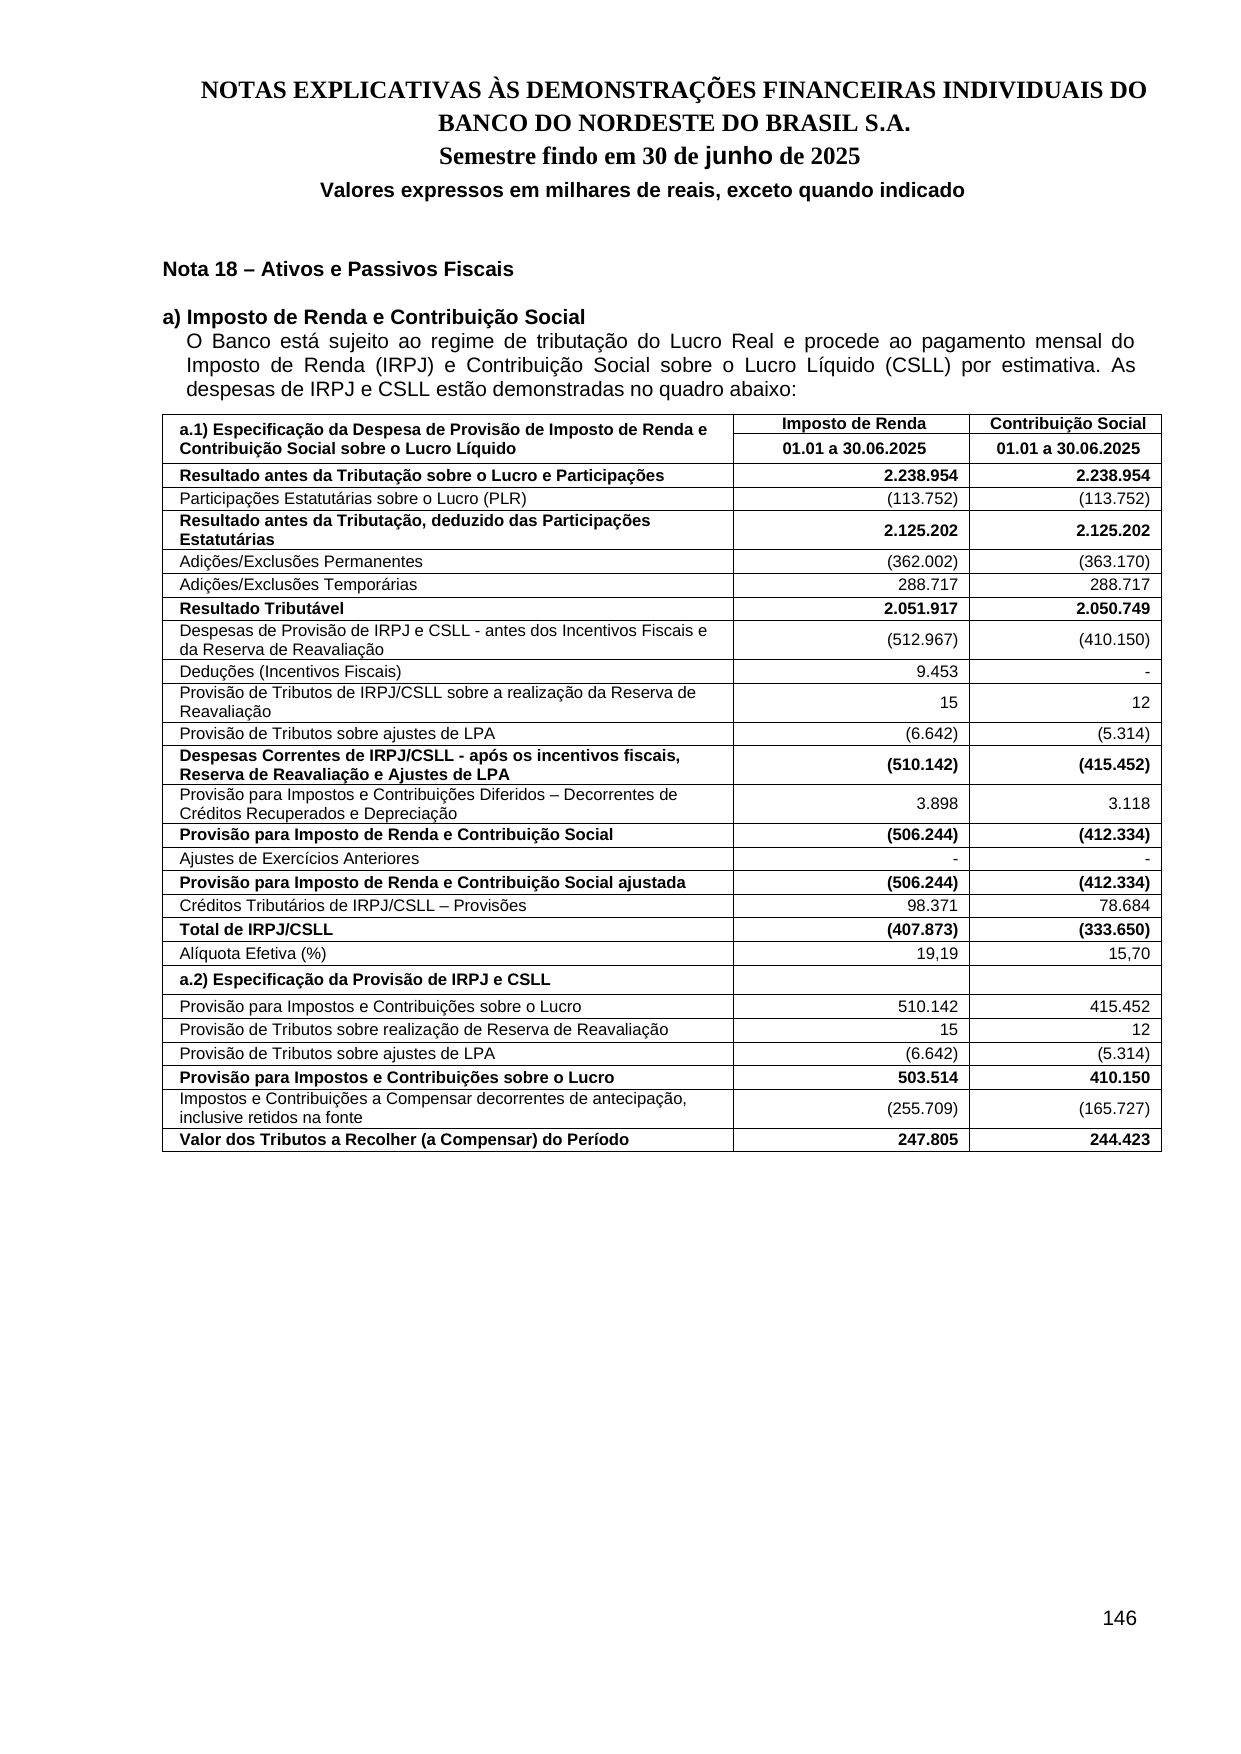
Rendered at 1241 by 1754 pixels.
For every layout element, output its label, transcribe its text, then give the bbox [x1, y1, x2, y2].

table_cell Despesas Correntes de IRPJ/CSLL - após os incentivos fiscais, Reserva de Reavaliação e Ajustes de LPA [163, 746, 733, 784]
table_cell 288.717 [970, 574, 1161, 596]
table_header a.1) Especificação da Despesa de Provisão de Imposto de Renda e Contribuição Social sobre o Lucro Líquido [163, 415, 733, 463]
table_cell 98.371 [734, 895, 969, 917]
table_cell Adições/Exclusões Permanentes [163, 550, 733, 573]
table_cell - [970, 660, 1161, 682]
table_cell 15,70 [970, 942, 1161, 964]
table_cell 19,19 [734, 942, 969, 964]
table_cell 3.898 [734, 785, 969, 823]
table_cell (5.314) [970, 723, 1161, 745]
table_cell - [970, 848, 1161, 870]
table_cell 2.125.202 [734, 511, 969, 549]
table_cell Resultado Tributável [163, 598, 733, 620]
table_cell (5.314) [970, 1043, 1161, 1065]
table_cell 510.142 [734, 995, 969, 1018]
table_cell a.2) Especificação da Provisão de IRPJ e CSLL [163, 966, 733, 994]
table_cell Impostos e Contribuições a Compensar decorrentes de antecipação, inclusive retidos na fonte [163, 1090, 733, 1127]
table_cell Adições/Exclusões Temporárias [163, 574, 733, 596]
table_cell (506.244) [734, 824, 969, 846]
table_cell 01.01 a 30.06.2025 [734, 434, 969, 463]
table_cell (165.727) [970, 1090, 1161, 1127]
table_cell 2.050.749 [970, 598, 1161, 620]
list Imposto de Renda e Contribuição Social [162, 305, 1137, 329]
table_cell [970, 966, 1161, 994]
text O Banco está sujeito ao regime de tributação do Lucro Real e procede ao pagamento mensal do Imposto de Renda (IRPJ) e Contribuição Social sobre o Lucro Líquido (CSLL) por estimativa. As despesas de IRPJ e CSLL estão demonstradas no quadro abaixo: [186, 329, 1137, 401]
table_cell (113.752) [970, 488, 1161, 510]
table_cell 410.150 [970, 1066, 1161, 1089]
table_cell Resultado antes da Tributação sobre o Lucro e Participações [163, 464, 733, 487]
text Nota 18 – Ativos e Passivos Fiscais [162, 257, 1137, 281]
table_cell Provisão de Tributos sobre ajustes de LPA [163, 1043, 733, 1065]
table_cell (113.752) [734, 488, 969, 510]
table_cell Resultado antes da Tributação, deduzido das Participações Estatutárias [163, 511, 733, 549]
table_cell 9.453 [734, 660, 969, 682]
table_cell 15 [734, 684, 969, 721]
table_cell (6.642) [734, 723, 969, 745]
table_cell 247.805 [734, 1129, 969, 1151]
table_cell (512.967) [734, 621, 969, 659]
table_cell 415.452 [970, 995, 1161, 1018]
table_cell (362.002) [734, 550, 969, 573]
table_header Imposto de Renda [734, 415, 969, 433]
table_cell Provisão de Tributos sobre ajustes de LPA [163, 723, 733, 745]
table_cell Provisão para Imposto de Renda e Contribuição Social [163, 824, 733, 846]
table_cell 78.684 [970, 895, 1161, 917]
table_cell (333.650) [970, 918, 1161, 941]
table_cell (410.150) [970, 621, 1161, 659]
table_cell 3.118 [970, 785, 1161, 823]
table_cell Provisão para Impostos e Contribuições sobre o Lucro [163, 995, 733, 1018]
table_cell 2.125.202 [970, 511, 1161, 549]
table_cell - [734, 848, 969, 870]
table_cell Participações Estatutárias sobre o Lucro (PLR) [163, 488, 733, 510]
table_cell Deduções (Incentivos Fiscais) [163, 660, 733, 682]
table_cell Ajustes de Exercícios Anteriores [163, 848, 733, 870]
table_cell [734, 966, 969, 994]
table_cell 15 [734, 1019, 969, 1041]
table_cell Provisão para Imposto de Renda e Contribuição Social ajustada [163, 871, 733, 894]
table_cell (510.142) [734, 746, 969, 784]
table_cell 503.514 [734, 1066, 969, 1089]
table_cell (412.334) [970, 824, 1161, 846]
table_cell Provisão para Impostos e Contribuições sobre o Lucro [163, 1066, 733, 1089]
table_cell 2.051.917 [734, 598, 969, 620]
table_cell Total de IRPJ/CSLL [163, 918, 733, 941]
table_cell Alíquota Efetiva (%) [163, 942, 733, 964]
table_cell Valor dos Tributos a Recolher (a Compensar) do Período [163, 1129, 733, 1151]
table_cell Provisão de Tributos sobre realização de Reserva de Reavaliação [163, 1019, 733, 1041]
table_cell Provisão de Tributos de IRPJ/CSLL sobre a realização da Reserva de Reavaliação [163, 684, 733, 721]
table_cell 2.238.954 [970, 464, 1161, 487]
table_cell 244.423 [970, 1129, 1161, 1151]
table_cell 12 [970, 1019, 1161, 1041]
table_cell (363.170) [970, 550, 1161, 573]
table_cell (6.642) [734, 1043, 969, 1065]
table_cell (506.244) [734, 871, 969, 894]
table_cell (415.452) [970, 746, 1161, 784]
table_cell 01.01 a 30.06.2025 [970, 434, 1161, 463]
table_cell (255.709) [734, 1090, 969, 1127]
table_cell 2.238.954 [734, 464, 969, 487]
table_cell (407.873) [734, 918, 969, 941]
table_cell Despesas de Provisão de IRPJ e CSLL - antes dos Incentivos Fiscais e da Reserva de Reavaliação [163, 621, 733, 659]
table_cell 12 [970, 684, 1161, 721]
table_cell Provisão para Impostos e Contribuições Diferidos – Decorrentes de Créditos Recuperados e Depreciação [163, 785, 733, 823]
table_cell 288.717 [734, 574, 969, 596]
table_cell (412.334) [970, 871, 1161, 894]
table_header Contribuição Social [970, 415, 1161, 433]
table_cell Créditos Tributários de IRPJ/CSLL – Provisões [163, 895, 733, 917]
